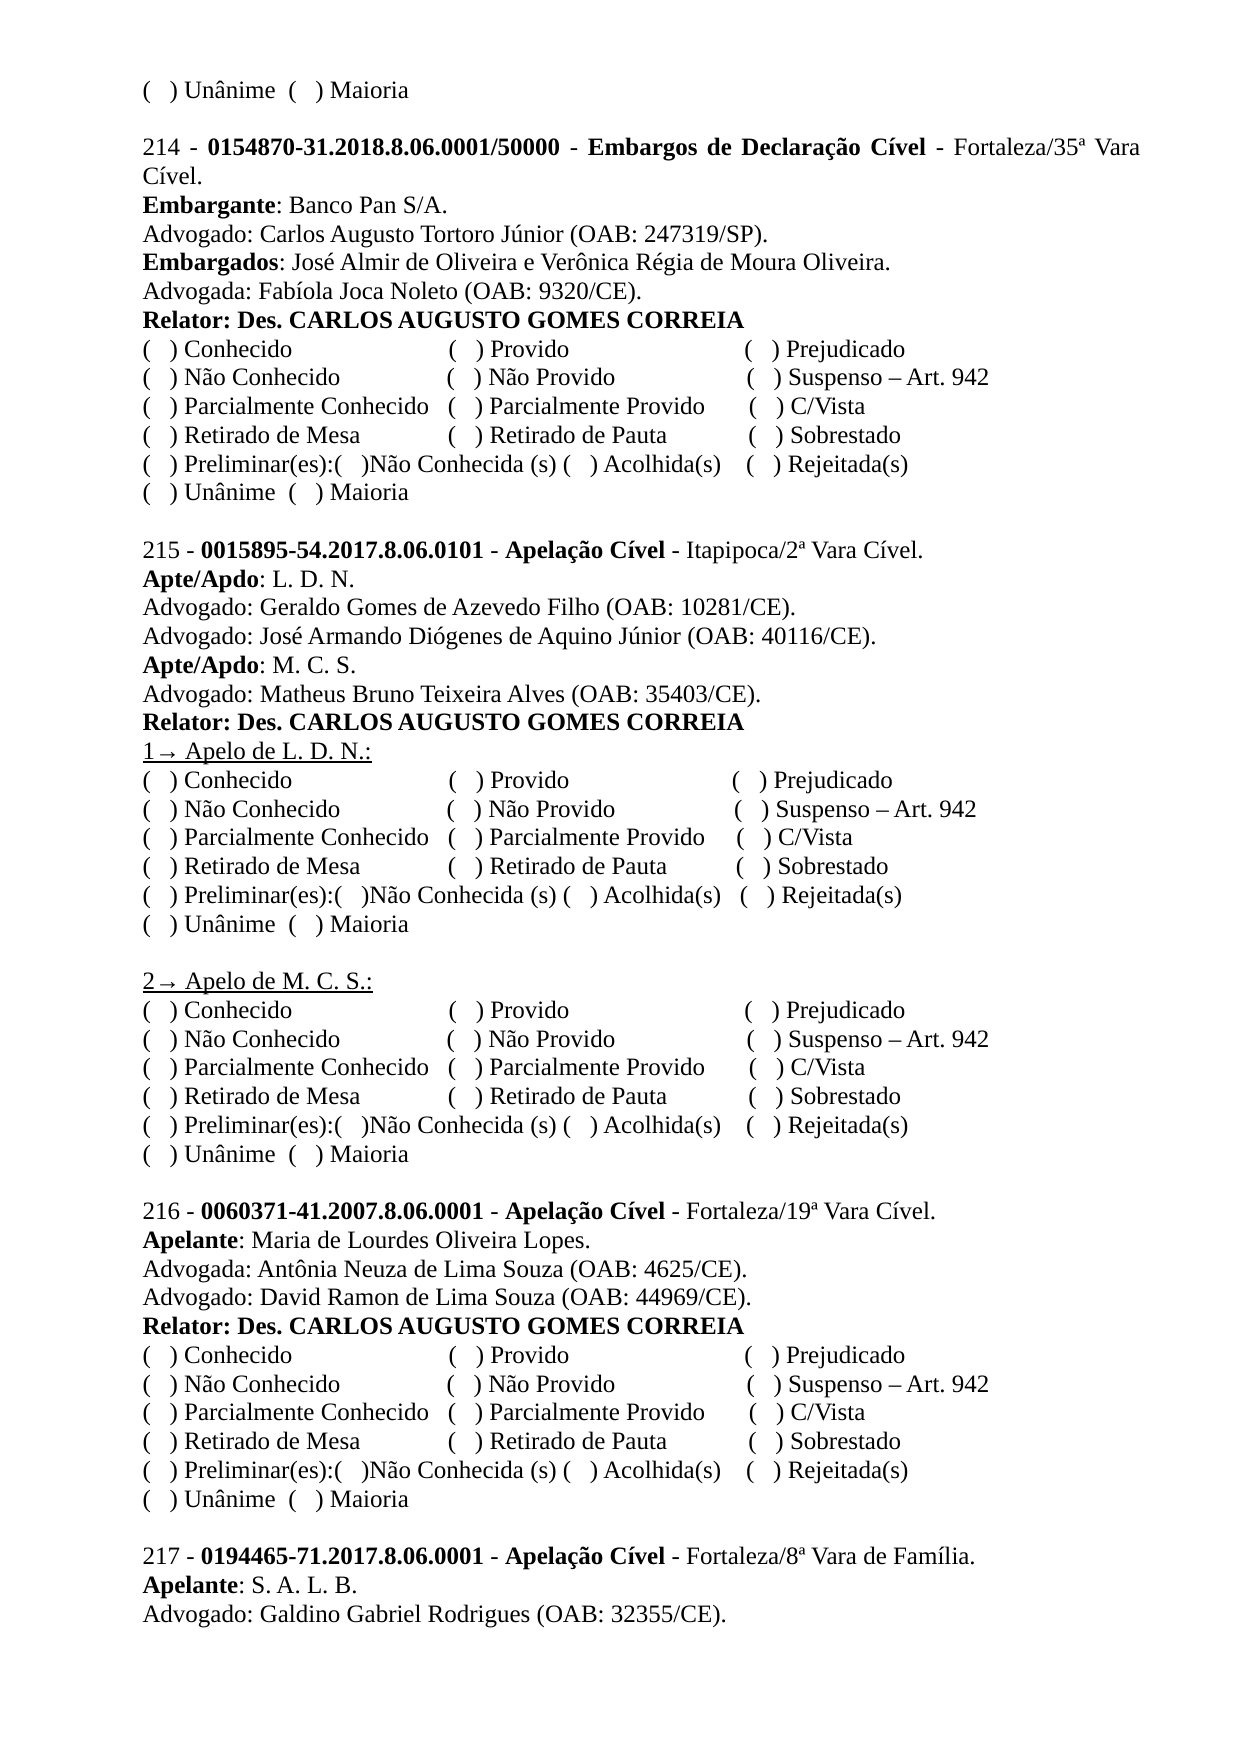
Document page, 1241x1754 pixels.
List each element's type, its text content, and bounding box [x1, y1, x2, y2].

text ( ) Preliminar(es):( )Não Conhecida (s) ( ) Acolhida(s) ( ) Rejeitada(s) [142, 1110, 1158, 1139]
text ( ) Retirado de Mesa ( ) Retirado de Pauta ( ) Sobrestado [142, 1426, 1158, 1455]
text Apelante: S. A. L. B. [142, 1570, 1141, 1599]
text ( ) Preliminar(es):( )Não Conhecida (s) ( ) Acolhida(s) ( ) Rejeitada(s) [142, 1455, 1158, 1484]
text Advogada: Fabíola Joca Noleto (OAB: 9320/CE). [142, 276, 1141, 305]
text ( ) Não Conhecido ( ) Não Provido ( ) Suspenso – Art. 942 [142, 794, 1158, 822]
text Advogado: David Ramon de Lima Souza (OAB: 44969/CE). [142, 1282, 1141, 1311]
text 215 - 0015895-54.2017.8.06.0101 - Apelação Cível - Itapipoca/2ª Vara Cível. [142, 535, 1141, 564]
text Relator: Des. CARLOS AUGUSTO GOMES CORREIA [142, 707, 1141, 736]
text Advogado: Matheus Bruno Teixeira Alves (OAB: 35403/CE). [142, 679, 1141, 707]
text Apelante: Maria de Lourdes Oliveira Lopes. [142, 1225, 1141, 1254]
text ( ) Preliminar(es):( )Não Conhecida (s) ( ) Acolhida(s) ( ) Rejeitada(s) [142, 449, 1158, 477]
text ( ) Não Conhecido ( ) Não Provido ( ) Suspenso – Art. 942 [142, 362, 1158, 391]
text ( ) Conhecido ( ) Provido ( ) Prejudicado [142, 1340, 1141, 1369]
text ( ) Conhecido ( ) Provido ( ) Prejudicado [142, 334, 1141, 362]
text ( ) Unânime ( ) Maioria [142, 1484, 1158, 1512]
text ( ) Parcialmente Conhecido ( ) Parcialmente Provido ( ) C/Vista [142, 1052, 1158, 1081]
text 2→ Apelo de M. C. S.: [142, 966, 1141, 995]
text 214 - 0154870-31.2018.8.06.0001/50000 - Embargos de Declaração Cível - Fortaleza/35ª Vara Cível. [142, 132, 1141, 190]
text ( ) Parcialmente Conhecido ( ) Parcialmente Provido ( ) C/Vista [142, 391, 1158, 420]
text ( ) Retirado de Mesa ( ) Retirado de Pauta ( ) Sobrestado [142, 1081, 1158, 1110]
text ( ) Unânime ( ) Maioria [142, 909, 1158, 937]
text Apte/Apdo: L. D. N. [142, 564, 1141, 592]
text ( ) Unânime ( ) Maioria [142, 477, 1158, 506]
text Advogado: Galdino Gabriel Rodrigues (OAB: 32355/CE). [142, 1599, 1141, 1627]
text ( ) Retirado de Mesa ( ) Retirado de Pauta ( ) Sobrestado [142, 420, 1158, 449]
text Embargante: Banco Pan S/A. [142, 190, 1141, 219]
text Advogado: José Armando Diógenes de Aquino Júnior (OAB: 40116/CE). [142, 621, 1141, 650]
text Apte/Apdo: M. C. S. [142, 650, 1141, 679]
text ( ) Parcialmente Conhecido ( ) Parcialmente Provido ( ) C/Vista [142, 822, 1158, 851]
text Relator: Des. CARLOS AUGUSTO GOMES CORREIA [142, 305, 1141, 334]
text ( ) Unânime ( ) Maioria [142, 1139, 1158, 1167]
text Advogado: Carlos Augusto Tortoro Júnior (OAB: 247319/SP). [142, 219, 1141, 247]
text ( ) Não Conhecido ( ) Não Provido ( ) Suspenso – Art. 942 [142, 1024, 1158, 1052]
text 1→ Apelo de L. D. N.: [142, 736, 1141, 765]
text ( ) Preliminar(es):( )Não Conhecida (s) ( ) Acolhida(s) ( ) Rejeitada(s) [142, 880, 1158, 909]
text ( ) Unânime ( ) Maioria [142, 75, 1158, 104]
text ( ) Parcialmente Conhecido ( ) Parcialmente Provido ( ) C/Vista [142, 1397, 1158, 1426]
text ( ) Retirado de Mesa ( ) Retirado de Pauta ( ) Sobrestado [142, 851, 1158, 880]
text ( ) Não Conhecido ( ) Não Provido ( ) Suspenso – Art. 942 [142, 1369, 1158, 1397]
text Advogada: Antônia Neuza de Lima Souza (OAB: 4625/CE). [142, 1254, 1141, 1282]
text 217 - 0194465-71.2017.8.06.0001 - Apelação Cível - Fortaleza/8ª Vara de Família. [142, 1541, 1141, 1570]
text Advogado: Geraldo Gomes de Azevedo Filho (OAB: 10281/CE). [142, 592, 1141, 621]
text Embargados: José Almir de Oliveira e Verônica Régia de Moura Oliveira. [142, 247, 1141, 276]
text ( ) Conhecido ( ) Provido ( ) Prejudicado [142, 765, 1141, 794]
text Relator: Des. CARLOS AUGUSTO GOMES CORREIA [142, 1311, 1141, 1340]
text ( ) Conhecido ( ) Provido ( ) Prejudicado [142, 995, 1141, 1024]
text 216 - 0060371-41.2007.8.06.0001 - Apelação Cível - Fortaleza/19ª Vara Cível. [142, 1196, 1141, 1225]
